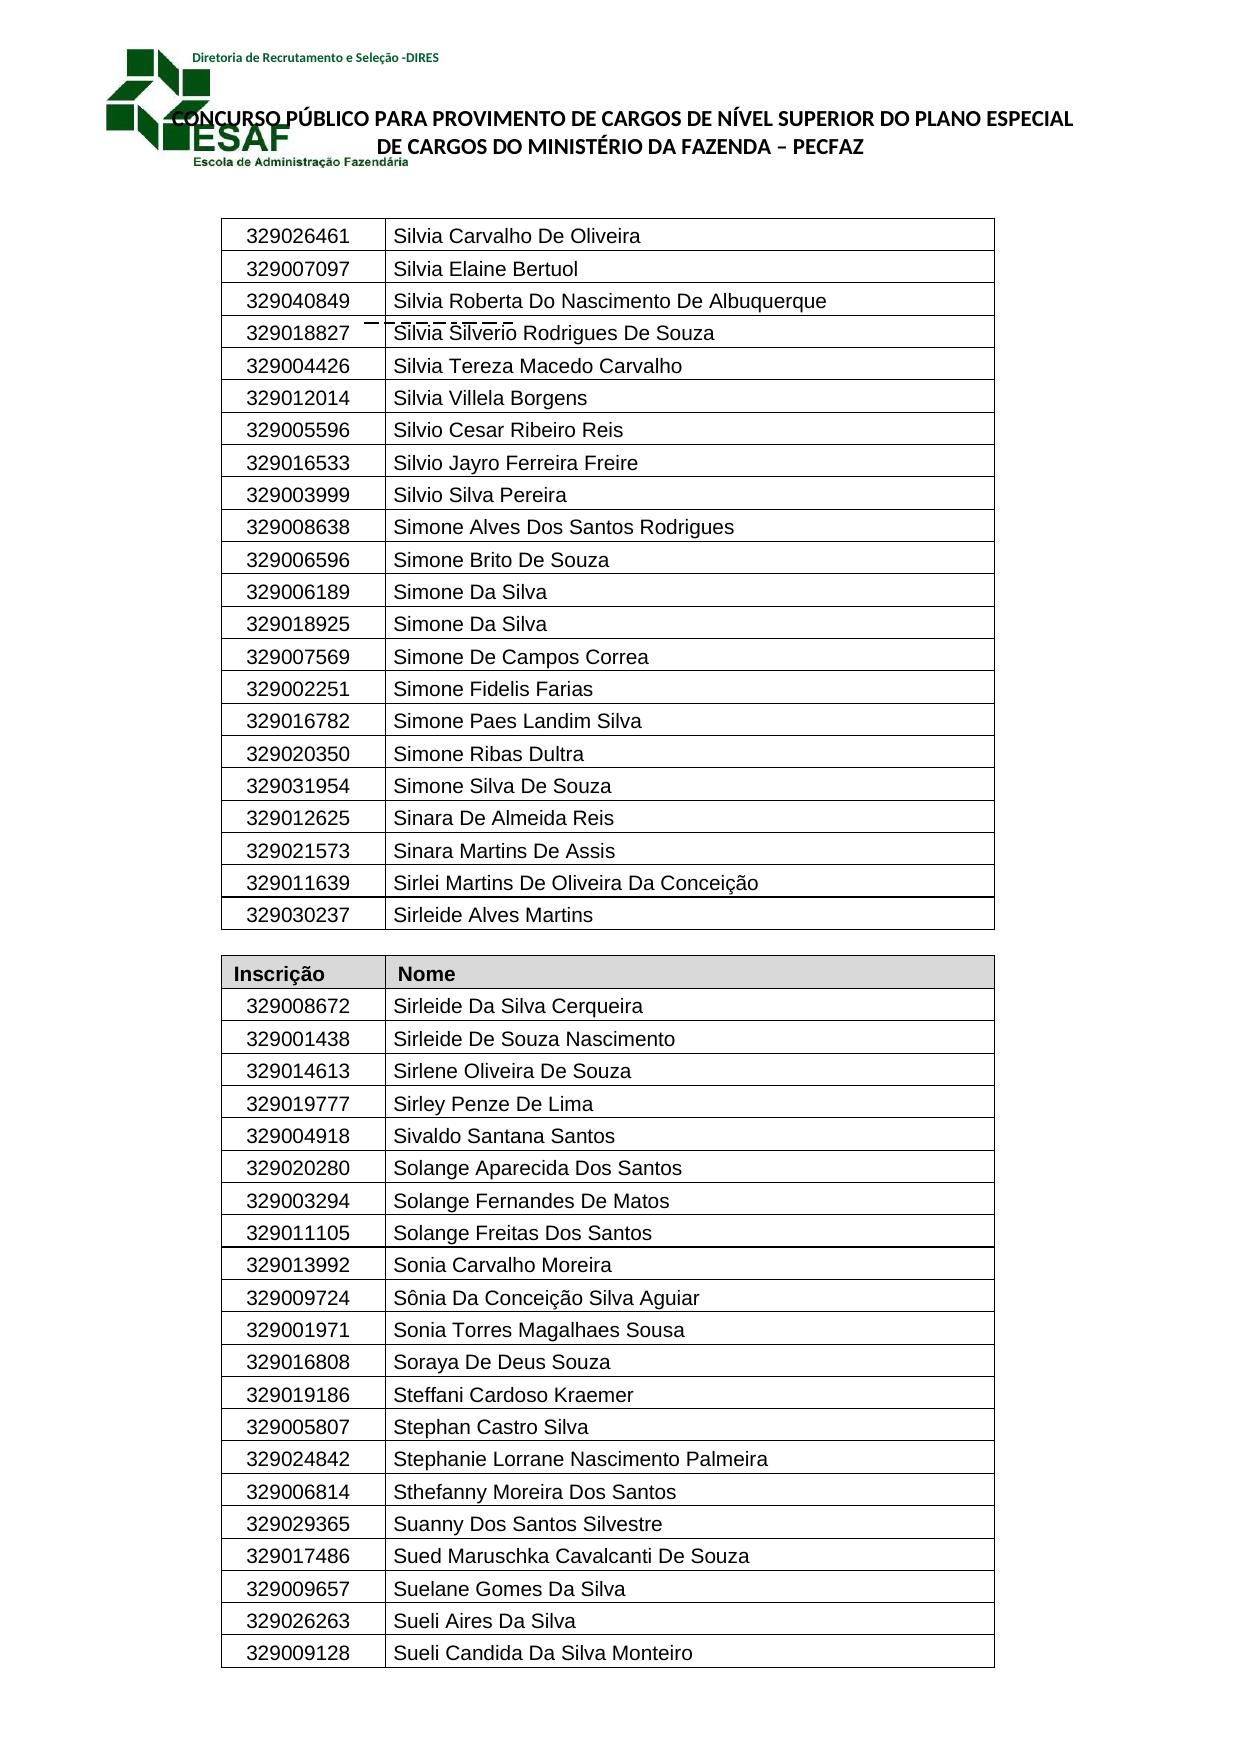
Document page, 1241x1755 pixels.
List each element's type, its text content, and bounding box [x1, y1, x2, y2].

table_cell Solange Freitas Dos Santos [386, 1215, 994, 1246]
table_cell 329020280 [222, 1151, 385, 1182]
table_cell 329013992 [222, 1248, 385, 1279]
table_cell Simone Paes Landim Silva [386, 704, 994, 735]
table_cell 329030237 [222, 898, 385, 929]
table_cell 329017486 [222, 1539, 385, 1570]
table_cell Simone Da Silva [386, 574, 994, 606]
table_cell 329006814 [222, 1474, 385, 1505]
table_cell Simone Brito De Souza [386, 542, 994, 573]
table_cell Suelane Gomes Da Silva [386, 1571, 994, 1602]
table_cell Sinara Martins De Assis [386, 833, 994, 864]
table_cell 329012014 [222, 380, 385, 412]
table_cell 329019777 [222, 1086, 385, 1117]
table_cell Sueli Candida Da Silva Monteiro [386, 1635, 994, 1667]
table_cell 329009657 [222, 1571, 385, 1602]
table_cell Solange Fernandes De Matos [386, 1183, 994, 1214]
table_cell Silvio Cesar Ribeiro Reis [386, 413, 994, 444]
table_cell Sinara De Almeida Reis [386, 801, 994, 832]
table_cell Silvia Roberta Do Nascimento De Albuquerque [386, 283, 994, 314]
table_cell Sueli Aires Da Silva [386, 1603, 994, 1634]
table_cell 329007097 [222, 251, 385, 282]
table_cell Silvio Jayro Ferreira Freire [386, 445, 994, 476]
table_cell Simone Alves Dos Santos Rodrigues [386, 510, 994, 541]
table_cell 329026263 [222, 1603, 385, 1634]
table_cell Stephan Castro Silva [386, 1409, 994, 1440]
table_cell 329008672 [222, 989, 385, 1020]
table_cell 329011105 [222, 1215, 385, 1246]
table_cell Steffani Cardoso Kraemer [386, 1377, 994, 1408]
table_cell Suanny Dos Santos Silvestre [386, 1506, 994, 1537]
table_cell 329026461 [222, 219, 385, 250]
table_cell Solange Aparecida Dos Santos [386, 1151, 994, 1182]
table_cell 329024842 [222, 1441, 385, 1473]
table_cell 329016782 [222, 704, 385, 735]
table_cell Stephanie Lorrane Nascimento Palmeira [386, 1441, 994, 1473]
table_cell 329001438 [222, 1021, 385, 1052]
table_cell Simone De Campos Correa [386, 639, 994, 670]
table_cell Simone Ribas Dultra [386, 736, 994, 767]
table_cell 329031954 [222, 768, 385, 799]
table_cell Sivaldo Santana Santos [386, 1118, 994, 1149]
table_cell 329005807 [222, 1409, 385, 1440]
table_header Nome [386, 956, 994, 988]
table_cell Silvia Villela Borgens [386, 380, 994, 412]
table_cell 329001971 [222, 1312, 385, 1343]
table_cell Sonia Torres Magalhaes Sousa [386, 1312, 994, 1343]
table_cell 329020350 [222, 736, 385, 767]
table_cell Sirleide Da Silva Cerqueira [386, 989, 994, 1020]
table_cell 329006189 [222, 574, 385, 606]
table_cell 329016533 [222, 445, 385, 476]
table_cell Soraya De Deus Souza [386, 1345, 994, 1376]
table_cell 329007569 [222, 639, 385, 670]
table_cell Sônia Da Conceição Silva Aguiar [386, 1280, 994, 1311]
table_cell 329014613 [222, 1054, 385, 1085]
table_cell 329009128 [222, 1635, 385, 1667]
table_cell Simone Fidelis Farias [386, 671, 994, 702]
table_cell 329002251 [222, 671, 385, 702]
table_cell 329029365 [222, 1506, 385, 1537]
table_cell 329016808 [222, 1345, 385, 1376]
table_cell Simone Silva De Souza [386, 768, 994, 799]
table_cell Sirley Penze De Lima [386, 1086, 994, 1117]
table_cell 329018827 [222, 316, 385, 347]
table_cell Sthefanny Moreira Dos Santos [386, 1474, 994, 1505]
table_cell Sirlene Oliveira De Souza [386, 1054, 994, 1085]
table_cell Simone Da Silva [386, 607, 994, 638]
table_cell 329003294 [222, 1183, 385, 1214]
table_cell 329040849 [222, 283, 385, 314]
table_cell Sonia Carvalho Moreira [386, 1248, 994, 1279]
table_cell Silvio Silva Pereira [386, 477, 994, 508]
table_cell 329006596 [222, 542, 385, 573]
table_header Inscrição [222, 956, 385, 988]
table_cell Sirlei Martins De Oliveira Da Conceição [386, 865, 994, 896]
table_cell 329009724 [222, 1280, 385, 1311]
table_cell Silvia Silverio Rodrigues De Souza [386, 316, 994, 347]
table_cell 329003999 [222, 477, 385, 508]
table_cell 329021573 [222, 833, 385, 864]
table_cell 329011639 [222, 865, 385, 896]
table_cell 329005596 [222, 413, 385, 444]
table_cell Silvia Elaine Bertuol [386, 251, 994, 282]
table_cell 329019186 [222, 1377, 385, 1408]
table_cell 329004918 [222, 1118, 385, 1149]
table_cell 329018925 [222, 607, 385, 638]
table_cell 329012625 [222, 801, 385, 832]
table_cell Silvia Carvalho De Oliveira [386, 219, 994, 250]
table_cell 329004426 [222, 348, 385, 379]
table_cell Sirleide De Souza Nascimento [386, 1021, 994, 1052]
table_cell Sirleide Alves Martins [386, 898, 994, 929]
table_cell Silvia Tereza Macedo Carvalho [386, 348, 994, 379]
table_cell 329008638 [222, 510, 385, 541]
table_cell Sued Maruschka Cavalcanti De Souza [386, 1539, 994, 1570]
